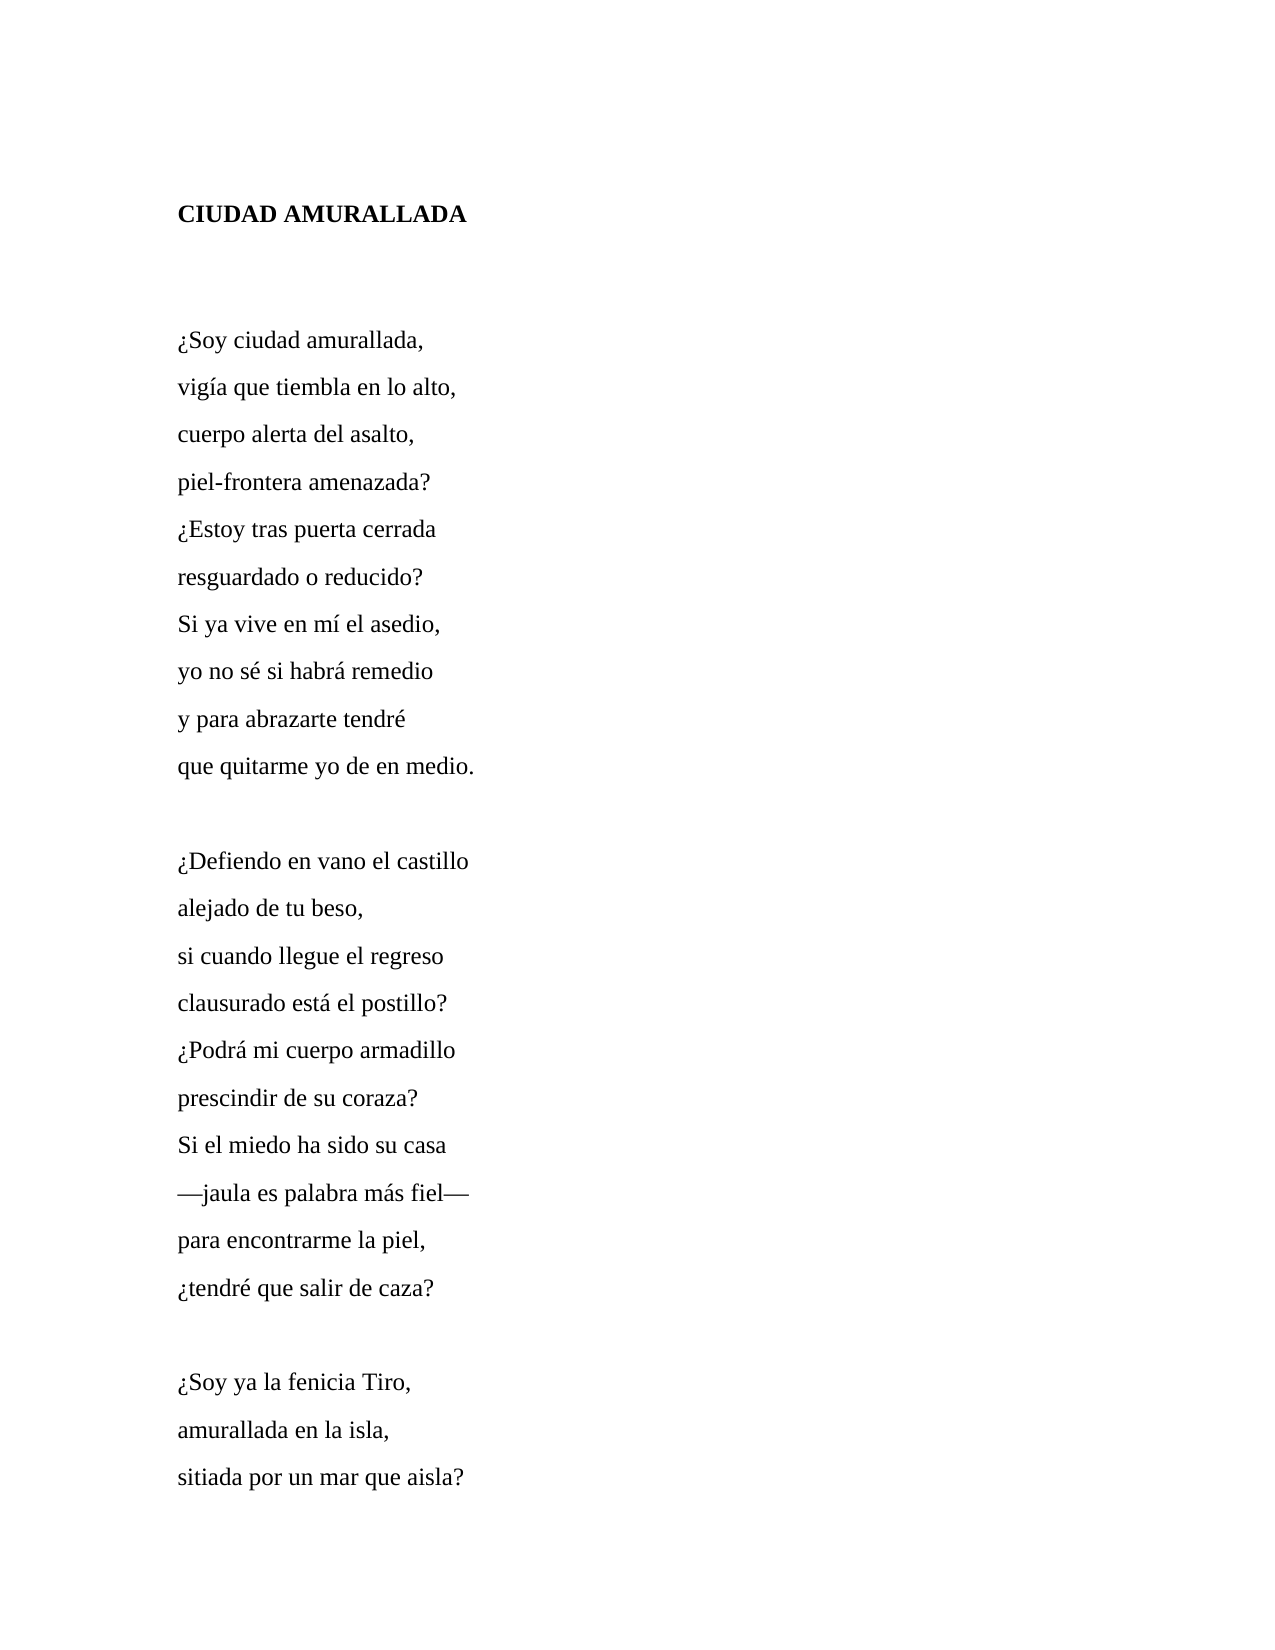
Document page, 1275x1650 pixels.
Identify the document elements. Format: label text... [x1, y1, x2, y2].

text alejado de tu beso, [177, 893, 1098, 922]
text sitiada por un mar que aisla? [177, 1462, 1098, 1491]
text yo no sé si habrá remedio [177, 656, 1098, 685]
text Si el miedo ha sido su casa [177, 1130, 1098, 1159]
text prescindir de su coraza? [177, 1083, 1098, 1112]
subtitle CIUDAD AMURALLADA [177, 199, 1098, 228]
text resguardado o reducido? [177, 562, 1098, 590]
text para encontrarme la piel, [177, 1225, 1098, 1254]
text clausurado está el postillo? [177, 988, 1098, 1017]
text vigía que tiembla en lo alto, [177, 372, 1098, 401]
text ¿Soy ciudad amurallada, [177, 325, 1098, 353]
text —jaula es palabra más fiel— [177, 1178, 1098, 1207]
text ¿tendré que salir de caza? [177, 1273, 1098, 1301]
text si cuando llegue el regreso [177, 941, 1098, 969]
text que quitarme yo de en medio. [177, 751, 1098, 780]
text ¿Podrá mi cuerpo armadillo [177, 1036, 1098, 1064]
text piel-frontera amenazada? [177, 467, 1098, 496]
text ¿Soy ya la fenicia Tiro, [177, 1367, 1098, 1396]
text amurallada en la isla, [177, 1415, 1098, 1443]
text cuerpo alerta del asalto, [177, 419, 1098, 448]
text ¿Defiendo en vano el castillo [177, 846, 1098, 875]
text Si ya vive en mí el asedio, [177, 609, 1098, 638]
text y para abrazarte tendré [177, 704, 1098, 733]
text ¿Estoy tras puerta cerrada [177, 514, 1098, 543]
